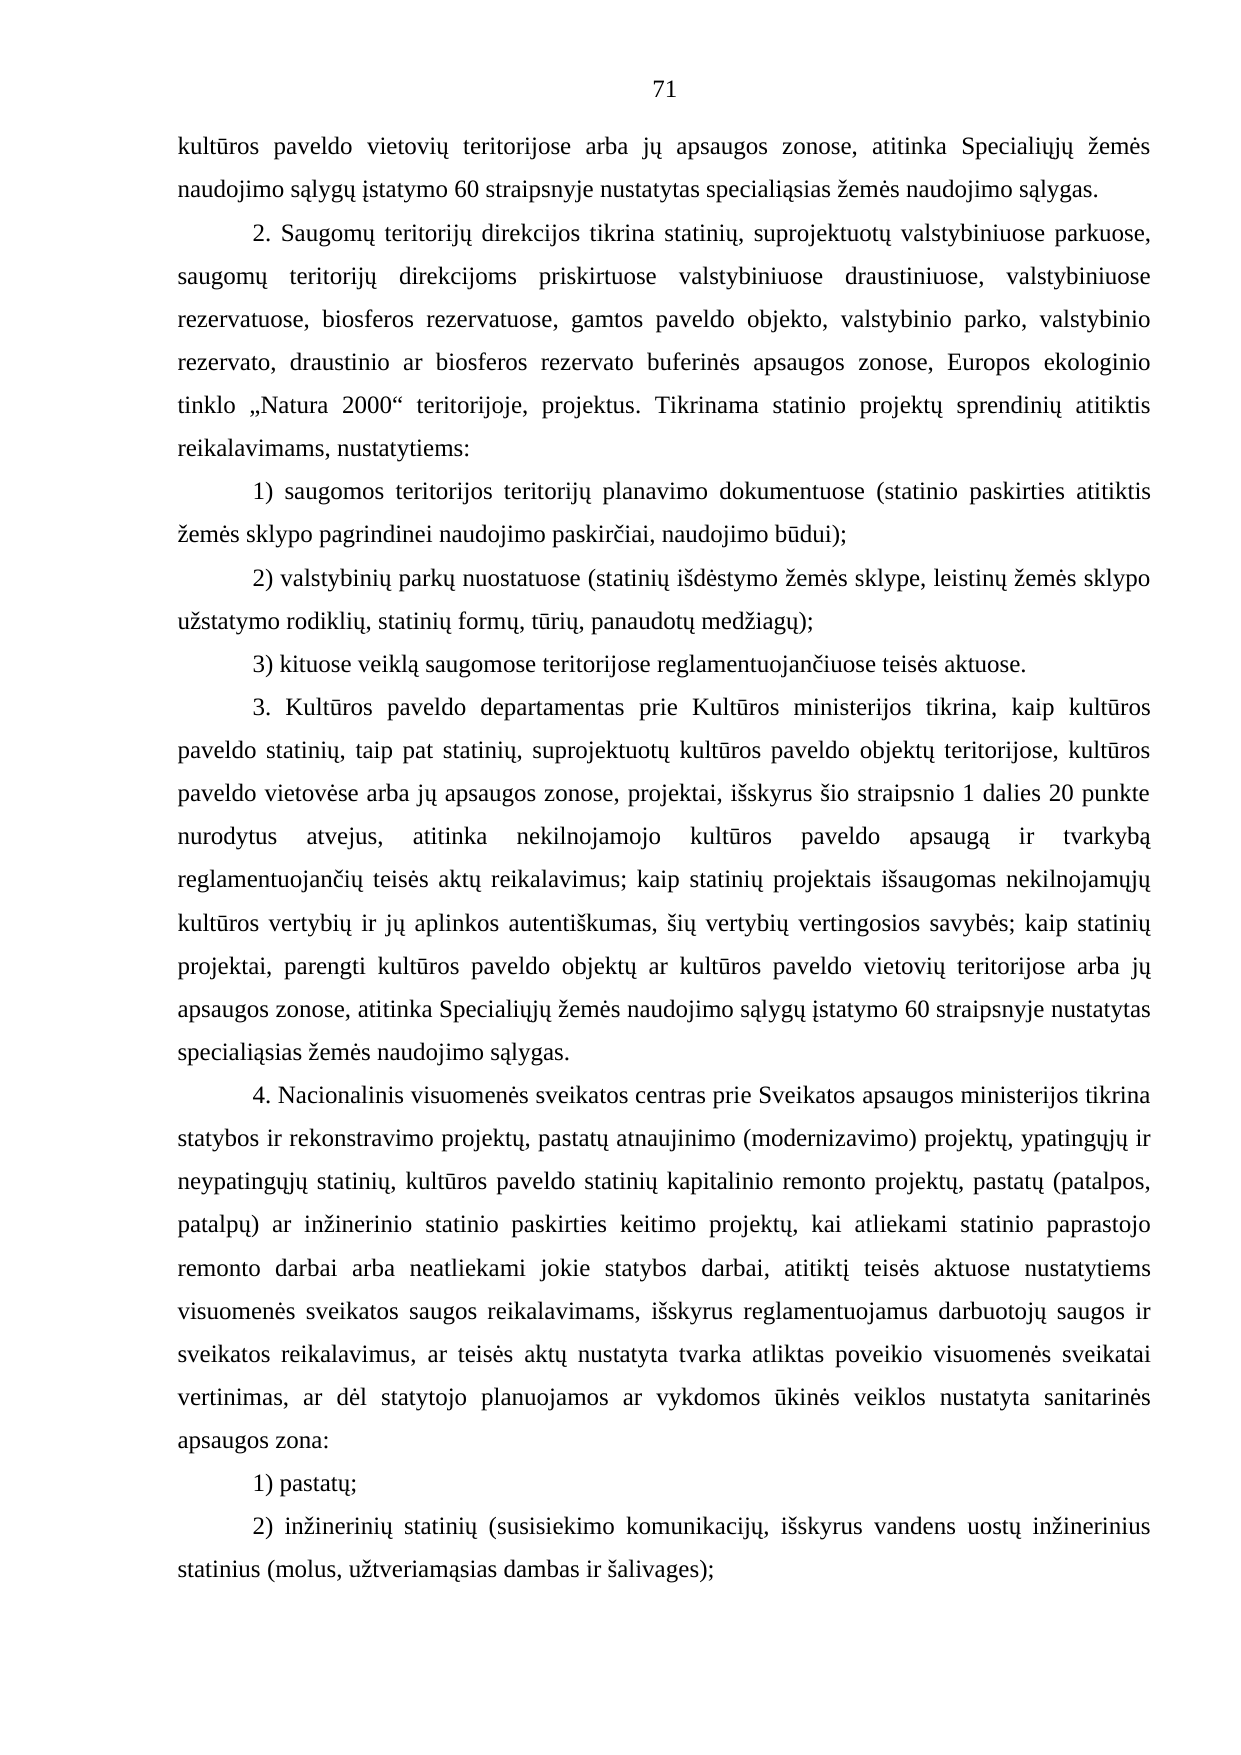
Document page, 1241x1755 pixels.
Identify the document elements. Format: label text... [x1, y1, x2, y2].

text 4. Nacionalinis visuomenės sveikatos centras prie Sveikatos apsaugos ministerijos tikrina statybos ir rekonstravimo projektų, pastatų atnaujinimo (modernizavimo) projektų, ypatingųjų ir neypatingųjų statinių, kultūros paveldo statinių kapitalinio remonto projektų, pastatų (patalpos, patalpų) ar inžinerinio statinio paskirties keitimo projektų, kai atliekami statinio paprastojo remonto darbai arba neatliekami jokie statybos darbai, atitiktį teisės aktuose nustatytiems visuomenės sveikatos saugos reikalavimams, išskyrus reglamentuojamus darbuotojų saugos ir sveikatos reikalavimus, ar teisės aktų nustatyta tvarka atliktas poveikio visuomenės sveikatai vertinimas, ar dėl statytojo planuojamos ar vykdomos ūkinės veiklos nustatyta sanitarinės apsaugos zona: [177, 1080, 1152, 1454]
text kultūros paveldo vietovių teritorijose arba jų apsaugos zonose, atitinka Specialiųjų žemės naudojimo sąlygų įstatymo 60 straipsnyje nustatytas specialiąsias žemės naudojimo sąlygas. [177, 131, 1152, 203]
text 1) saugomos teritorijos teritorijų planavimo dokumentuose (statinio paskirties atitiktis žemės sklypo pagrindinei naudojimo paskirčiai, naudojimo būdui); [177, 476, 1152, 548]
text 2) valstybinių parkų nuostatuose (statinių išdėstymo žemės sklype, leistinų žemės sklypo užstatymo rodiklių, statinių formų, tūrių, panaudotų medžiagų); [177, 563, 1152, 634]
text 3. Kultūros paveldo departamentas prie Kultūros ministerijos tikrina, kaip kultūros paveldo statinių, taip pat statinių, suprojektuotų kultūros paveldo objektų teritorijose, kultūros paveldo vietovėse arba jų apsaugos zonose, projektai, išskyrus šio straipsnio 1 dalies 20 punkte nurodytus atvejus, atitinka nekilnojamojo kultūros paveldo apsaugą ir tvarkybą reglamentuojančių teisės aktų reikalavimus; kaip statinių projektais išsaugomas nekilnojamųjų kultūros vertybių ir jų aplinkos autentiškumas, šių vertybių vertingosios savybės; kaip statinių projektai, parengti kultūros paveldo objektų ar kultūros paveldo vietovių teritorijose arba jų apsaugos zonose, atitinka Specialiųjų žemės naudojimo sąlygų įstatymo 60 straipsnyje nustatytas specialiąsias žemės naudojimo sąlygas. [177, 692, 1152, 1066]
text 2) inžinerinių statinių (susisiekimo komunikacijų, išskyrus vandens uostų inžinerinius statinius (molus, užtveriamąsias dambas ir šalivages); [177, 1511, 1152, 1583]
text 1) pastatų; [177, 1468, 1152, 1497]
text 2. Saugomų teritorijų direkcijos tikrina statinių, suprojektuotų valstybiniuose parkuose, saugomų teritorijų direkcijoms priskirtuose valstybiniuose draustiniuose, valstybiniuose rezervatuose, biosferos rezervatuose, gamtos paveldo objekto, valstybinio parko, valstybinio rezervato, draustinio ar biosferos rezervato buferinės apsaugos zonose, Europos ekologinio tinklo „Natura 2000“ teritorijoje, projektus. Tikrinama statinio projektų sprendinių atitiktis reikalavimams, nustatytiems: [177, 218, 1152, 462]
text 3) kituose veiklą saugomose teritorijose reglamentuojančiuose teisės aktuose. [177, 649, 1152, 678]
